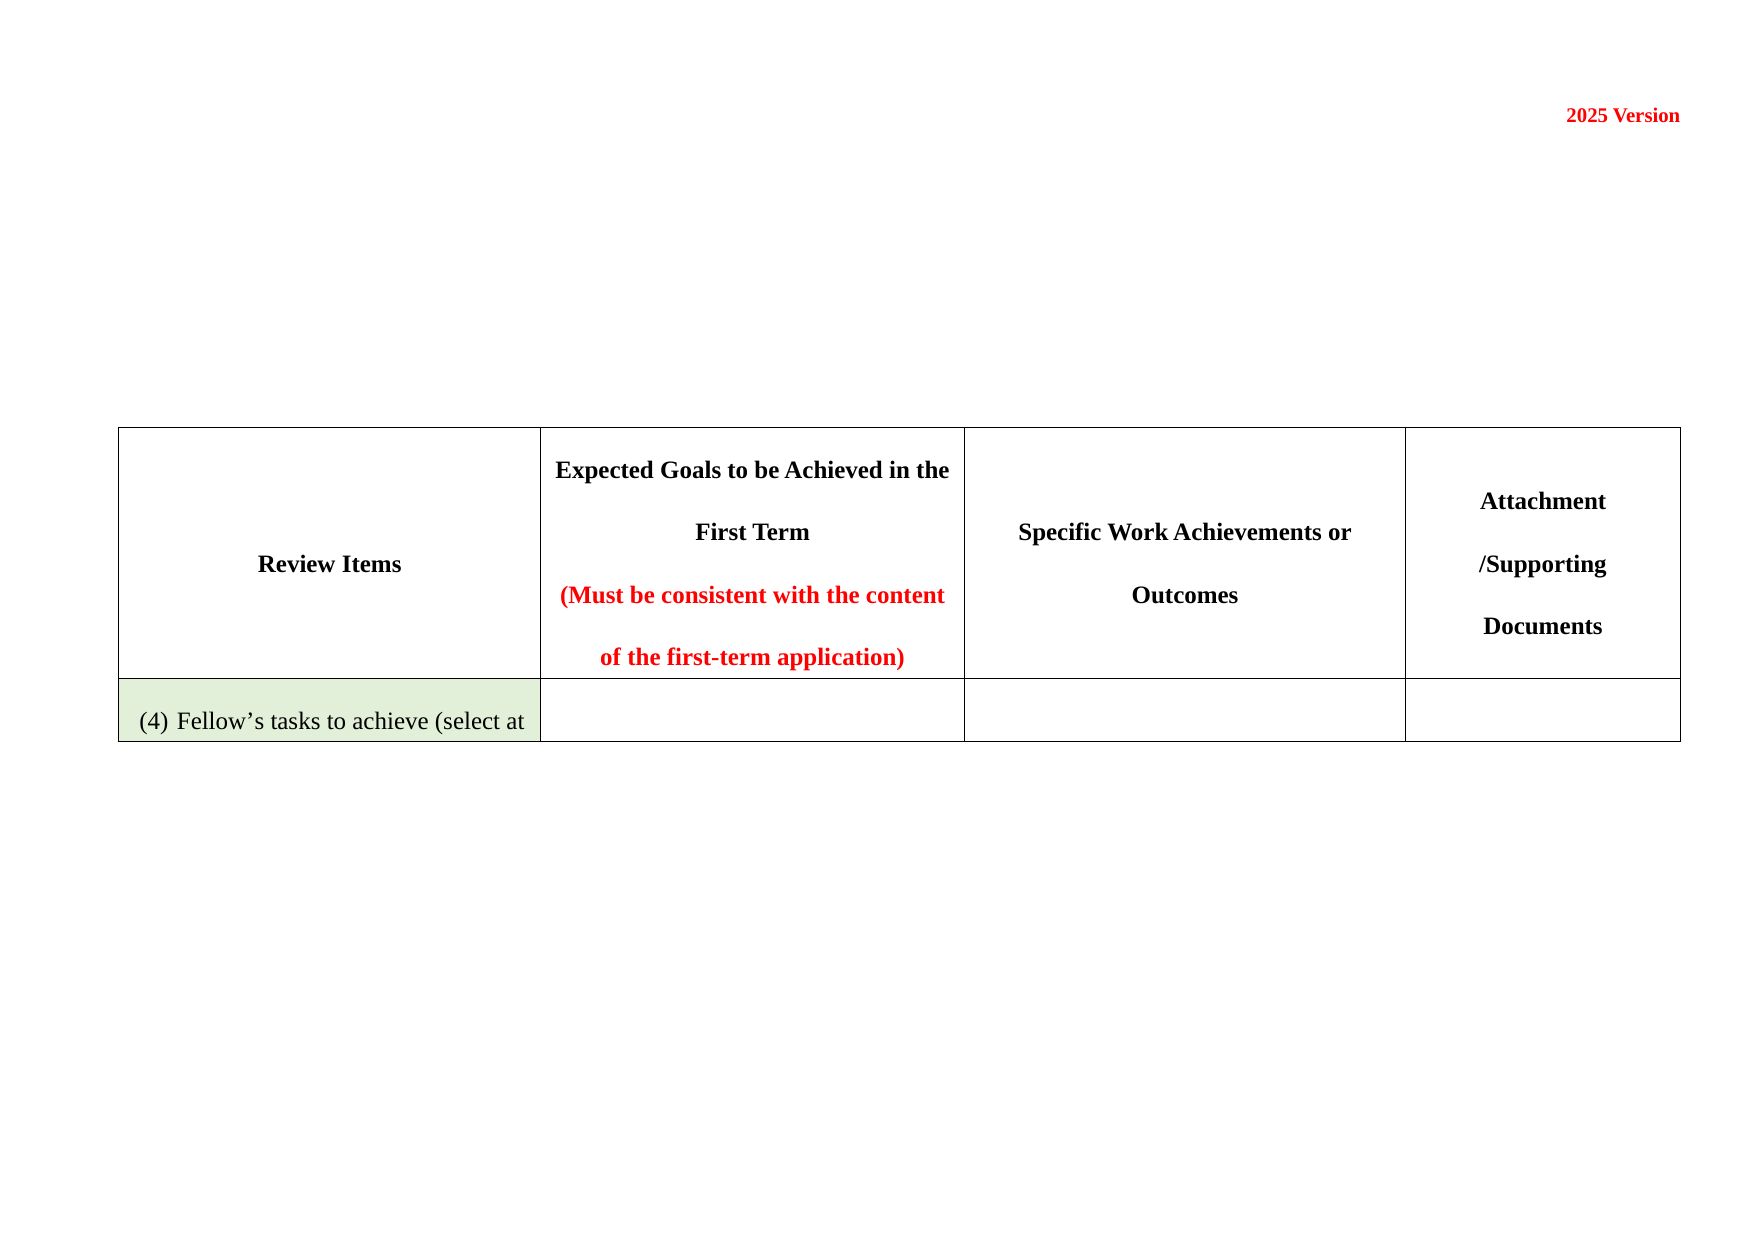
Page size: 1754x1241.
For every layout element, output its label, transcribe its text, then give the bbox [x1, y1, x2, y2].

table_header Specific Work Achievements or Outcomes [965, 428, 1405, 678]
table_header Review Items [119, 428, 540, 678]
table_cell [1406, 679, 1680, 741]
table_cell [541, 679, 964, 741]
table_header Expected Goals to be Achieved in the First Term (Must be consistent with the content of the first-term application) [541, 428, 964, 678]
table_cell [965, 679, 1405, 741]
table_header Attachment /Supporting Documents [1406, 428, 1680, 678]
